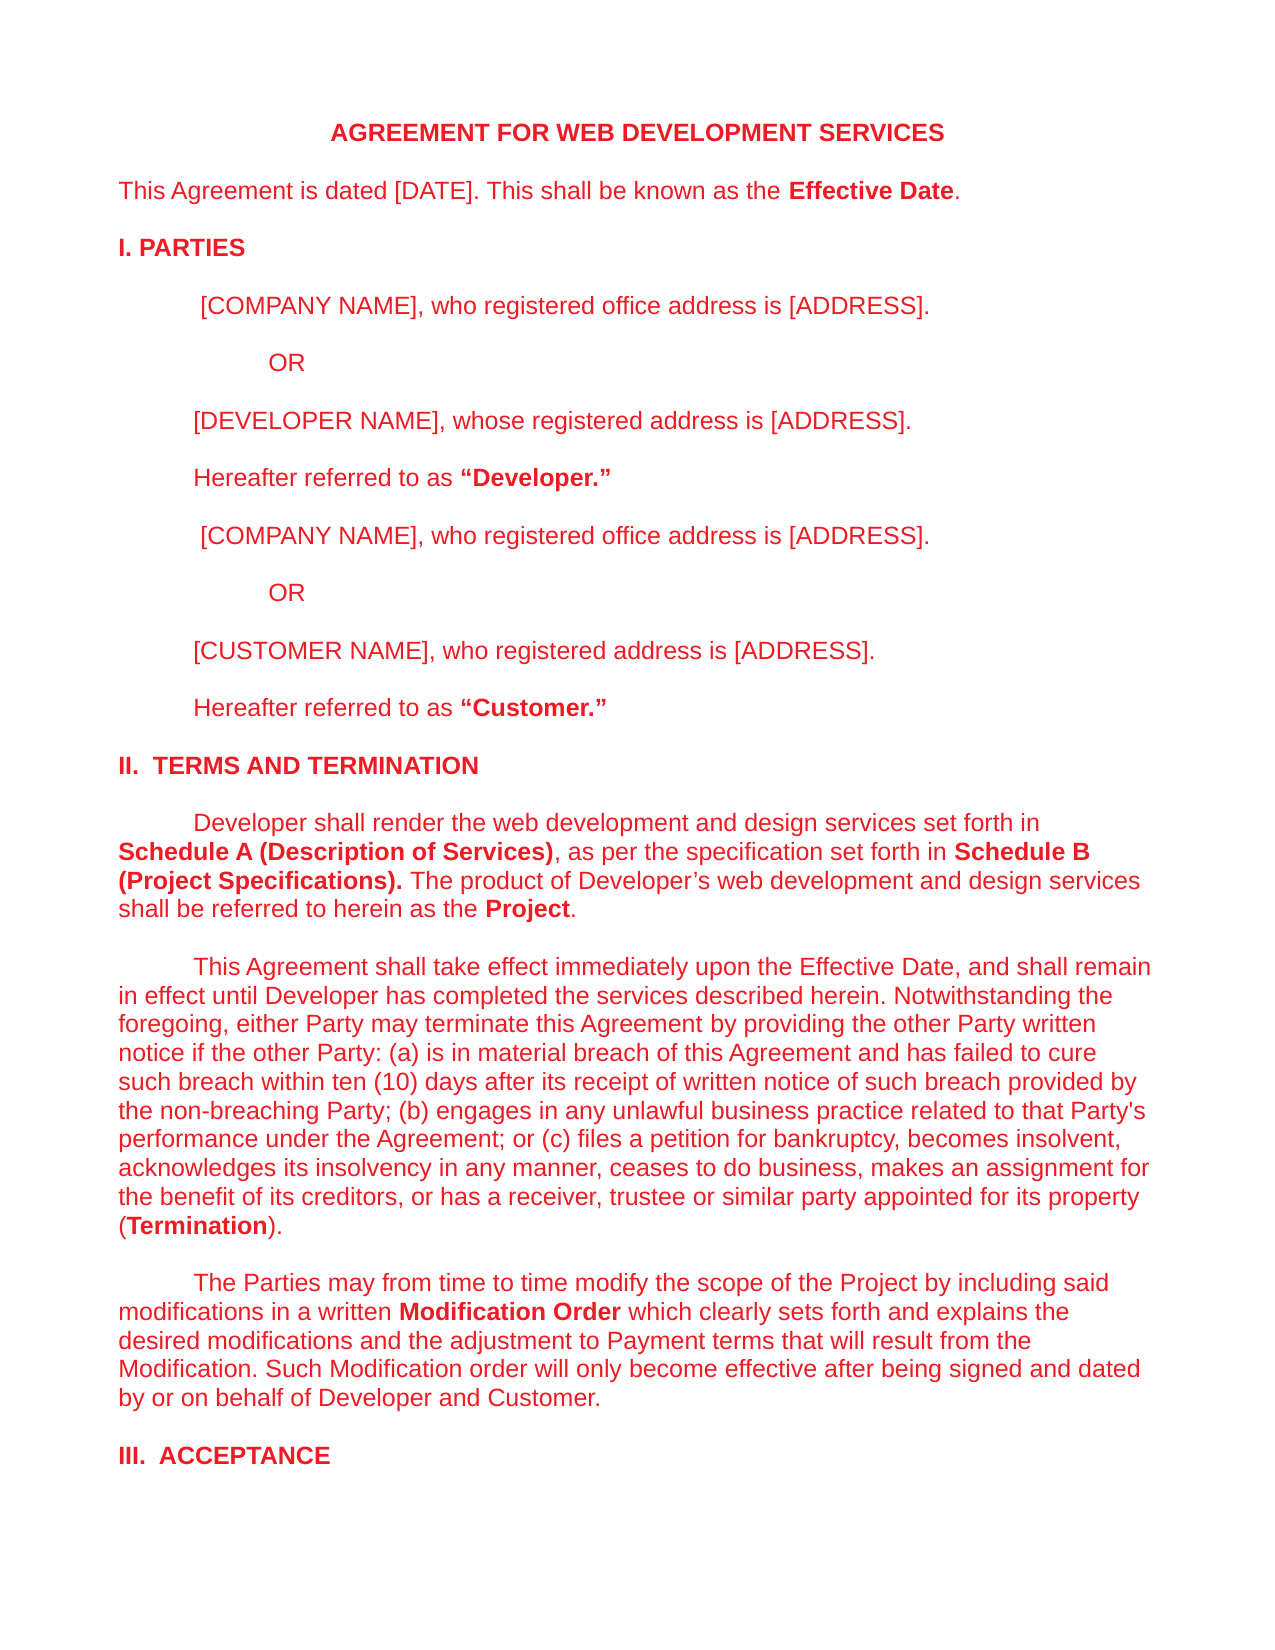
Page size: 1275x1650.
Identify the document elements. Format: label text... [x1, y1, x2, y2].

text OR [118, 348, 1157, 377]
text The Parties may from time to time modify the scope of the Project by including said modifications in a written Modification Order which clearly sets forth and explains the desired modifications and the adjustment to Payment terms that will result from the Modification. Such Modification order will only become effective after being signed and dated by or on behalf of Developer and Customer. [118, 1268, 1157, 1412]
text I. PARTIES [118, 233, 1157, 262]
text [COMPANY NAME], who registered office address is [ADDRESS]. [118, 291, 1157, 319]
text Hereafter referred to as “Customer.” [118, 693, 1157, 722]
text AGREEMENT FOR WEB DEVELOPMENT SERVICES [118, 118, 1157, 147]
text Hereafter referred to as “Developer.” [118, 463, 1157, 492]
text [DEVELOPER NAME], whose registered address is [ADDRESS]. [118, 406, 1157, 434]
text OR [118, 578, 1157, 607]
text III. ACCEPTANCE [118, 1441, 1157, 1469]
text II. TERMS AND TERMINATION [118, 751, 1157, 779]
text Developer shall render the web development and design services set forth in Schedule A (Description of Services), as per the specification set forth in Schedule B (Project Specifications). The product of Developer’s web development and design services shall be referred to herein as the Project. [118, 808, 1157, 923]
text [COMPANY NAME], who registered office address is [ADDRESS]. [118, 521, 1157, 549]
text [CUSTOMER NAME], who registered address is [ADDRESS]. [118, 636, 1157, 664]
text This Agreement shall take effect immediately upon the Effective Date, and shall remain in effect until Developer has completed the services described herein. Notwithstanding the foregoing, either Party may terminate this Agreement by providing the other Party written notice if the other Party: (a) is in material breach of this Agreement and has failed to cure such breach within ten (10) days after its receipt of written notice of such breach provided by the non-breaching Party; (b) engages in any unlawful business practice related to that Party's performance under the Agreement; or (c) files a petition for bankruptcy, becomes insolvent, acknowledges its insolvency in any manner, ceases to do business, makes an assignment for the benefit of its creditors, or has a receiver, trustee or similar party appointed for its property (Termination). [118, 952, 1157, 1239]
text This Agreement is dated [DATE]. This shall be known as the Effective Date. [118, 176, 1157, 204]
